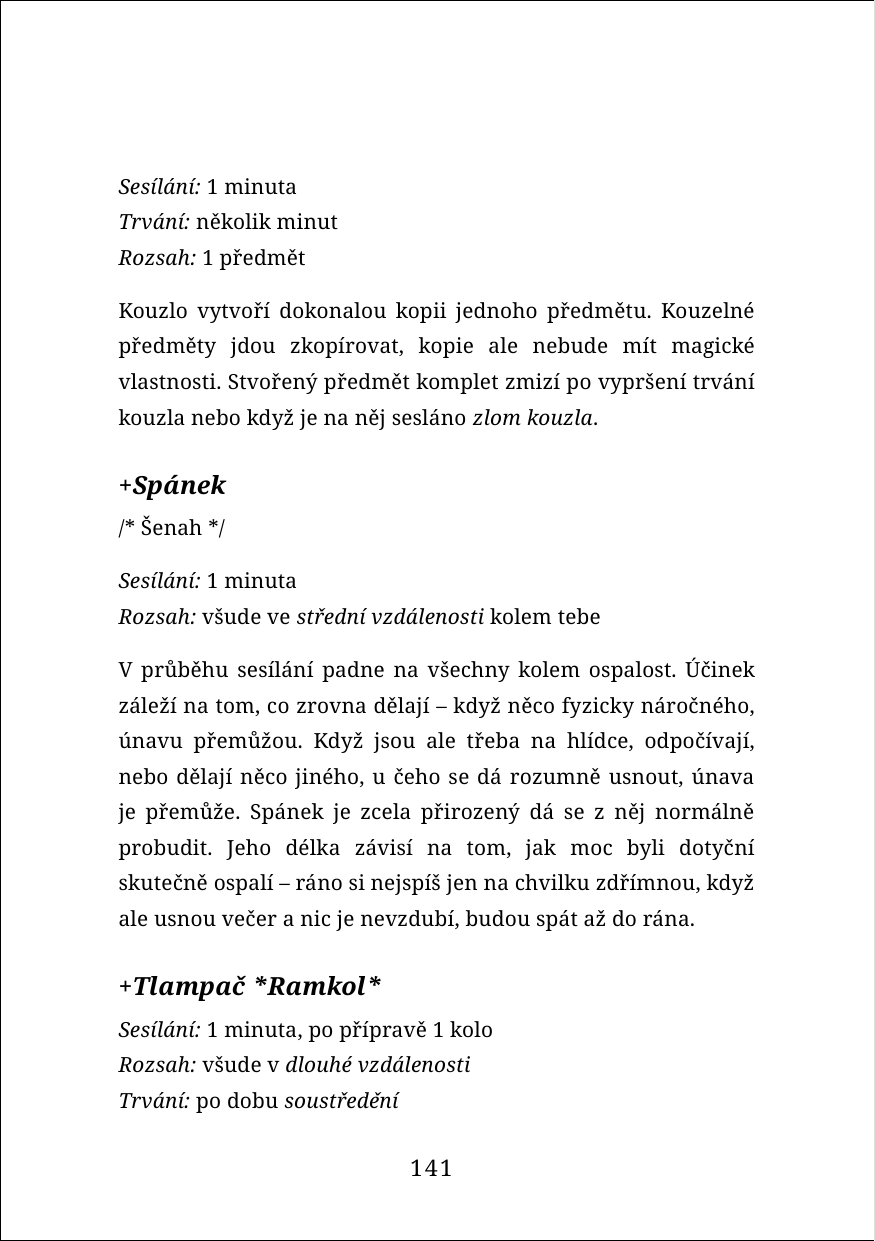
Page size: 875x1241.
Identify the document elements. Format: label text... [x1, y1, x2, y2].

text Sesílání: 1 minuta, po přípravě 1 kolo Rozsah: všude v dlouhé vzdálenosti Trvání: po dobu soustředění [118, 1015, 756, 1114]
text Sesílání: 1 minuta Trvání: několik minut Rozsah: 1 předmět [118, 172, 756, 271]
text Kouzlo vytvoří dokonalou kopii jednoho předmětu. Kouzelné předměty jdou zkopírovat, kopie ale nebude mít magické vlastnosti. Stvořený předmět komplet zmizí po vypršení trvání kouzla nebo když je na něj sesláno zlom kouzla. [118, 296, 756, 431]
subtitle +Tlampač *Ramkol* [118, 969, 756, 1003]
subtitle +Spánek [118, 468, 756, 502]
text V průběhu sesílání padne na všechny kolem ospalost. Účinek záleží na tom, co zrovna dělají – když něco fyzicky náročného, únavu přemůžou. Když jsou ale třeba na hlídce, odpočívají, nebo dělají něco jiného, u čeho se dá rozumně usnout, únava je přemůže. Spánek je zcela přirozený dá se z něj normálně probudit. Jeho délka závisí na tom, jak moc byli dotyční skutečně ospalí – ráno si nejspíš jen na chvilku zdřímnou, když ale usnou večer a nic je nevzdubí, budou spát až do rána. [118, 655, 756, 932]
text /* Šenah */ [118, 513, 756, 542]
text Sesílání: 1 minuta Rozsah: všude ve střední vzdálenosti kolem tebe [118, 567, 756, 631]
